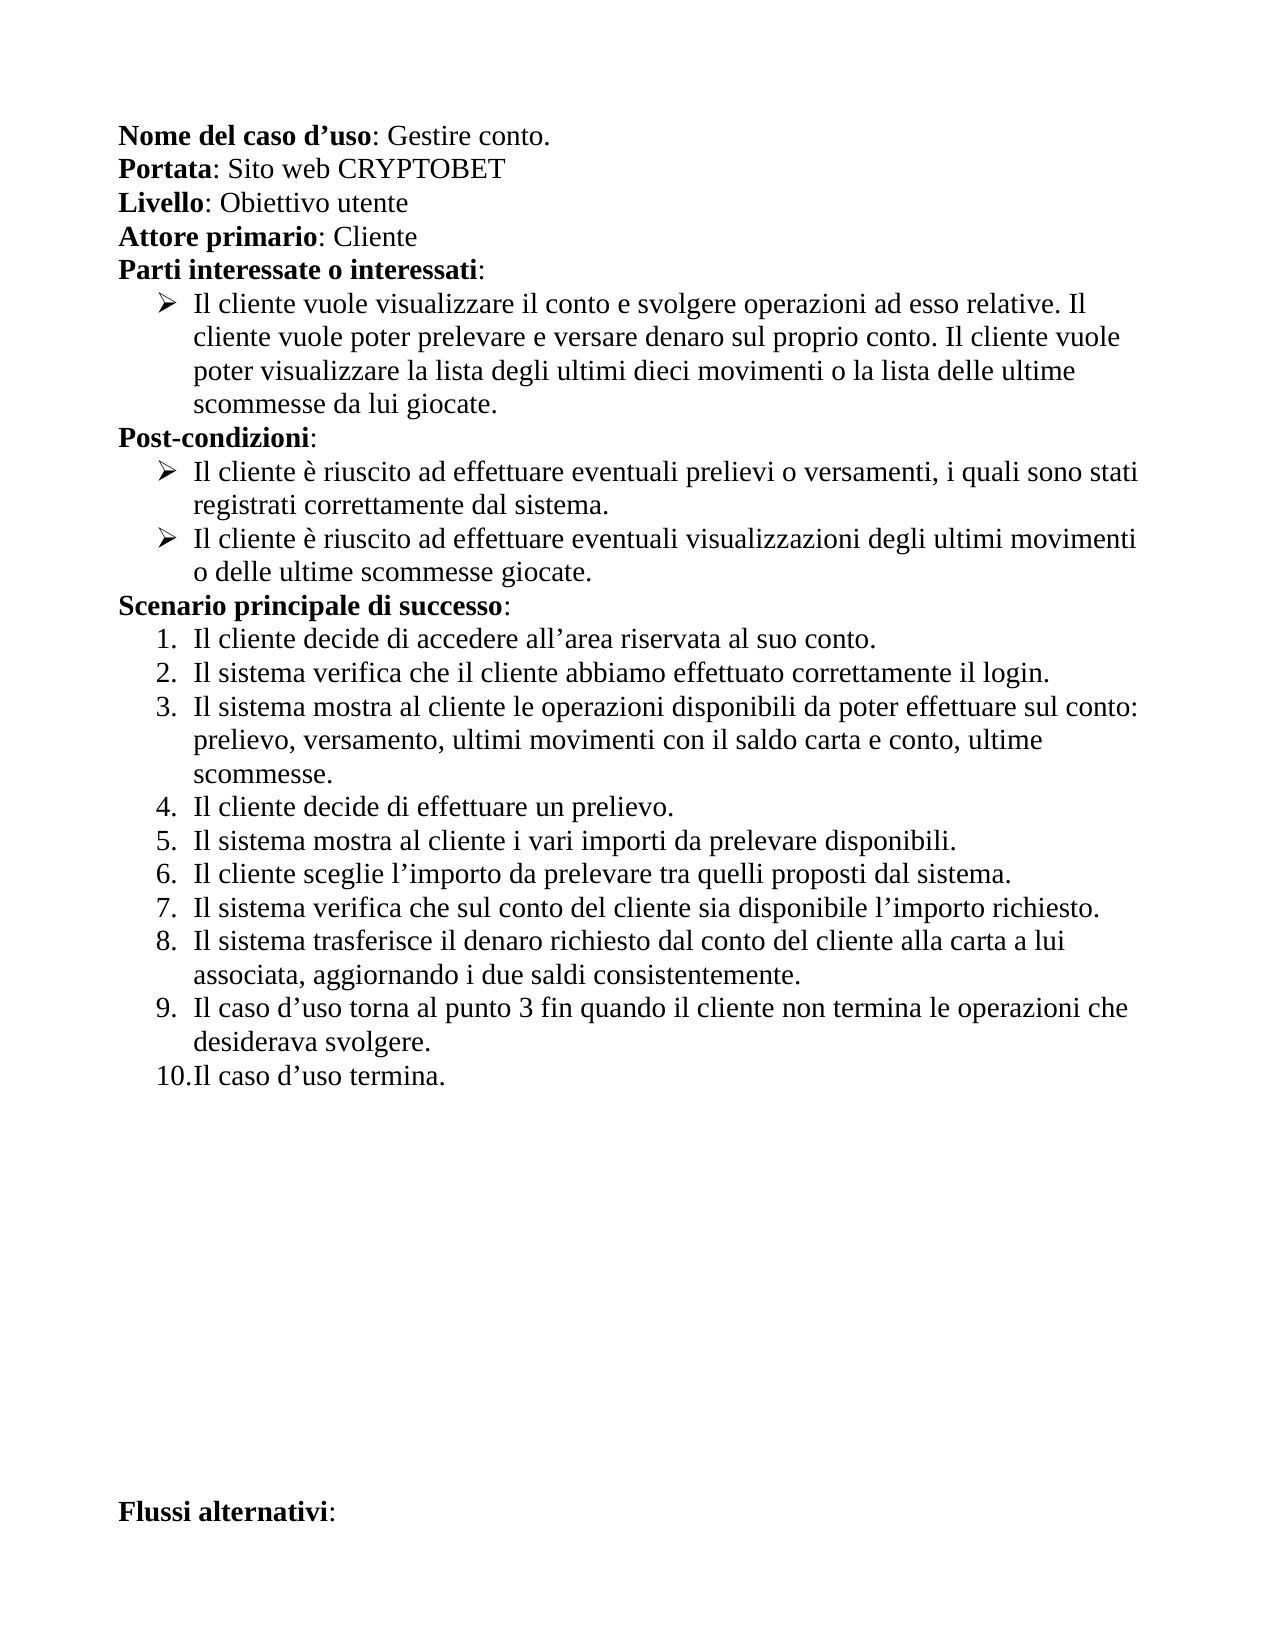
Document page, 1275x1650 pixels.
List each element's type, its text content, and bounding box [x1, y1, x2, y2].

list Il cliente è riuscito ad effettuare eventuali visualizzazioni degli ultimi movimenti o delle ultime scommesse giocate. [156, 521, 1157, 588]
list Il caso d’uso termina. [156, 1058, 1157, 1091]
text Parti interessate o interessati: [118, 252, 1157, 286]
list Il sistema verifica che il cliente abbiamo effettuato correttamente il login. [156, 655, 1157, 689]
list Il cliente è riuscito ad effettuare eventuali prelievi o versamenti, i quali sono stati registrati correttamente dal sistema. [156, 454, 1157, 521]
text Nome del caso d’uso: Gestire conto. [118, 118, 1157, 152]
list Il cliente decide di effettuare un prelievo. [156, 789, 1157, 823]
text Post-condizioni: [118, 420, 1157, 454]
list Il cliente vuole visualizzare il conto e svolgere operazioni ad esso relative. Il cliente vuole poter prelevare e versare denaro sul proprio conto. Il cliente vuole poter visualizzare la lista degli ultimi dieci movimenti o la lista delle ultime scommesse da lui giocate. [156, 286, 1157, 420]
text Scenario principale di successo: [118, 588, 1157, 622]
text Flussi alternativi: [118, 1494, 1157, 1527]
list Il sistema mostra al cliente le operazioni disponibili da poter effettuare sul conto: prelievo, versamento, ultimi movimenti con il saldo carta e conto, ultime scommesse. [156, 689, 1157, 789]
list Il sistema trasferisce il denaro richiesto dal conto del cliente alla carta a lui associata, aggiornando i due saldi consistentemente. [156, 923, 1157, 991]
list Il caso d’uso torna al punto 3 fin quando il cliente non termina le operazioni che desiderava svolgere. [156, 991, 1157, 1058]
text Livello: Obiettivo utente [118, 185, 1157, 219]
text Portata: Sito web CRYPTOBET [118, 152, 1157, 185]
list Il cliente decide di accedere all’area riservata al suo conto. [156, 622, 1157, 655]
text Attore primario: Cliente [118, 219, 1157, 252]
list Il sistema verifica che sul conto del cliente sia disponibile l’importo richiesto. [156, 890, 1157, 923]
list Il cliente sceglie l’importo da prelevare tra quelli proposti dal sistema. [156, 856, 1157, 890]
list Il sistema mostra al cliente i vari importi da prelevare disponibili. [156, 823, 1157, 856]
